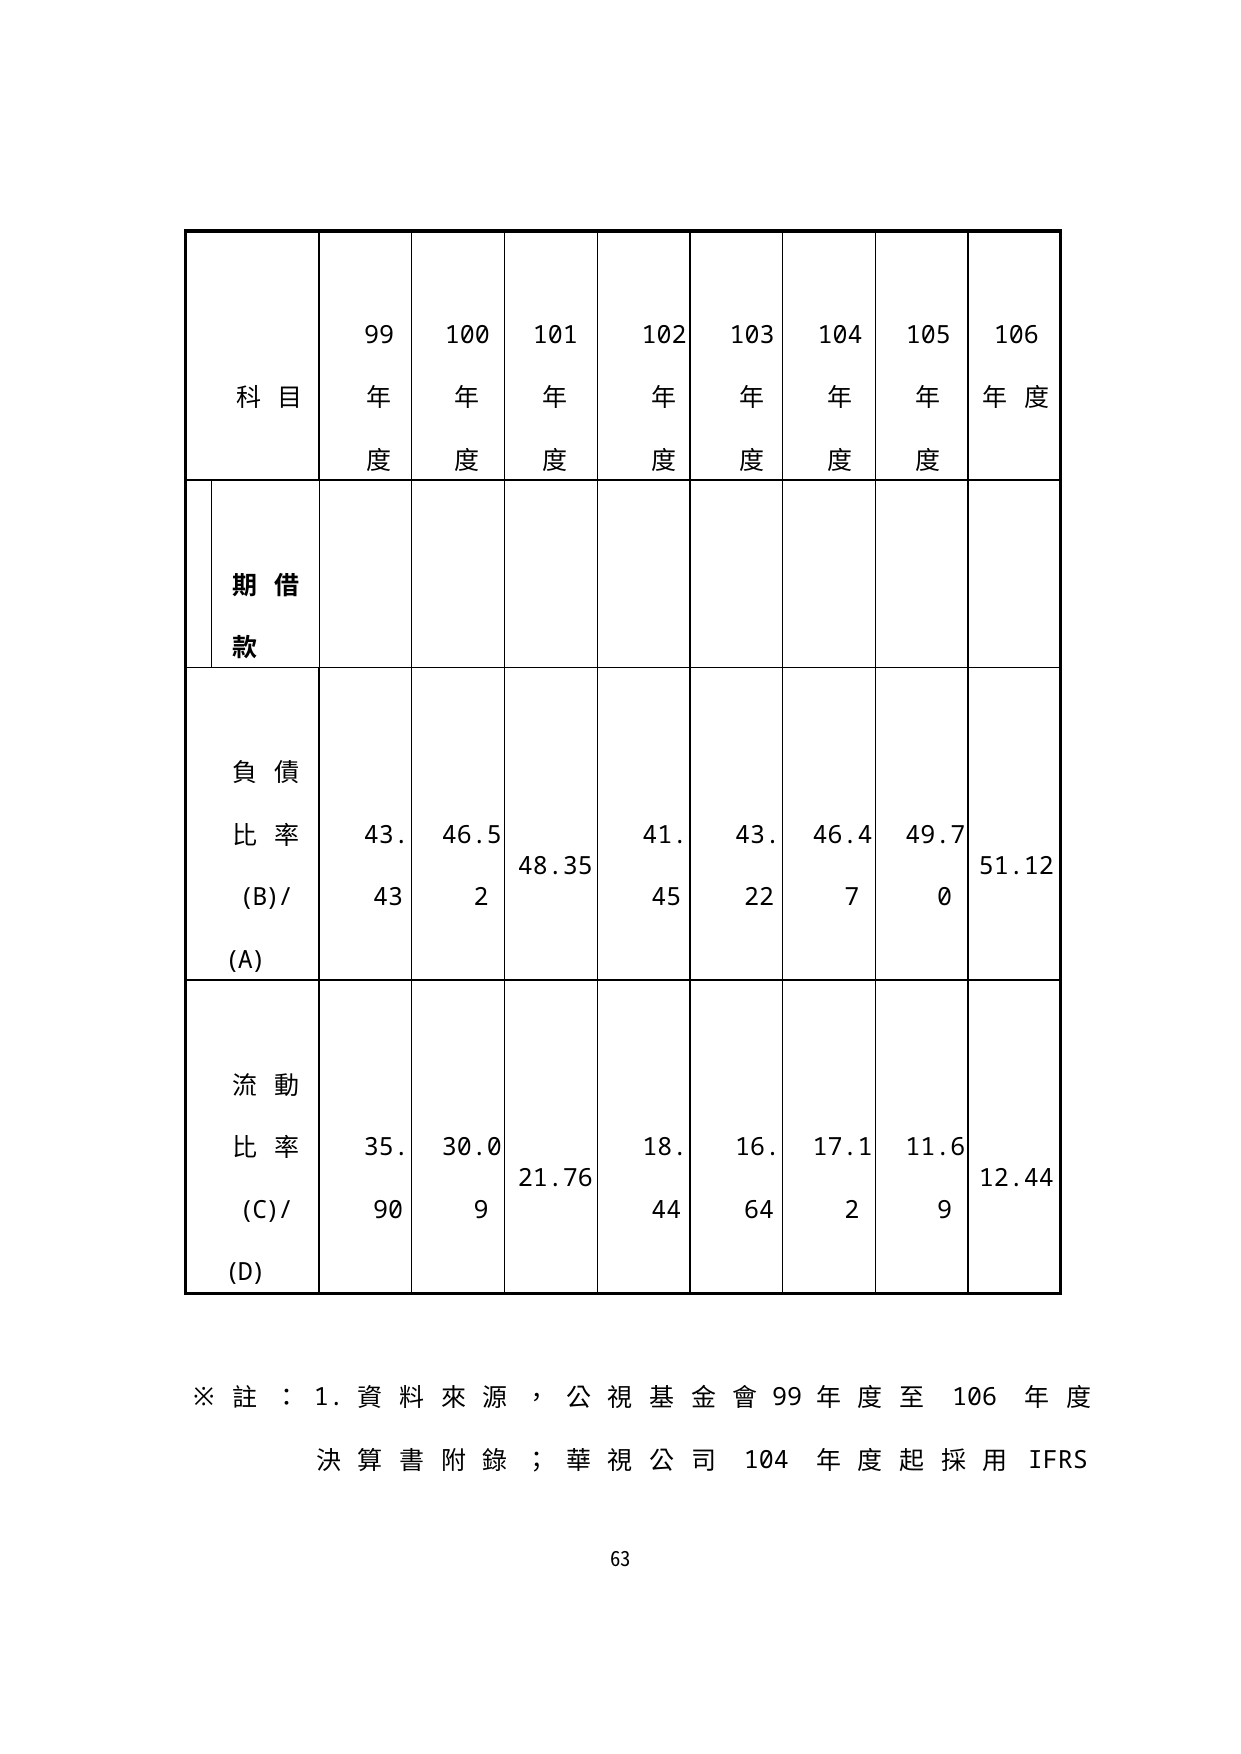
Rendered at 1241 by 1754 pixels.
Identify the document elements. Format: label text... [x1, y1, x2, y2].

table_cell 51.12 [969, 668, 1059, 979]
table_cell [969, 481, 1059, 667]
table_cell [783, 481, 875, 667]
table_cell 16.64 [691, 981, 782, 1292]
table_cell 46.52 [412, 668, 504, 979]
table_header 102年度 [598, 233, 689, 479]
table_cell 43.22 [691, 668, 782, 979]
table_cell 43.43 [320, 668, 411, 979]
table_cell 30.09 [412, 981, 504, 1292]
table_header 105年度 [876, 233, 967, 479]
table_cell 18.44 [598, 981, 689, 1292]
table_header 100年度 [412, 233, 504, 479]
table_cell [187, 481, 211, 667]
table_cell [876, 481, 967, 667]
table_cell 49.70 [876, 668, 967, 979]
table_cell 17.12 [783, 981, 875, 1292]
table_header 99年度 [320, 233, 411, 479]
table_cell [320, 481, 411, 667]
table_cell 46.47 [783, 668, 875, 979]
table_cell [505, 481, 597, 667]
table_cell 期借款 [212, 481, 319, 667]
table_cell 21.76 [505, 981, 597, 1292]
table_header 103年度 [691, 233, 782, 479]
table_cell [412, 481, 504, 667]
table_cell 48.35 [505, 668, 597, 979]
table_header 106年度 [969, 233, 1059, 479]
table_cell [691, 481, 782, 667]
table_cell 11.69 [876, 981, 967, 1292]
table_header 科目 [187, 233, 318, 479]
table_header 104年度 [783, 233, 875, 479]
table_cell 35.90 [320, 981, 411, 1292]
table_cell 流動比率(C)/(D) [187, 981, 318, 1292]
table_cell 負債比率(B)/(A) [187, 668, 318, 979]
text ※註：1.資料來源，公視基金會99年度至106年度決算書附錄；華視公司104年度起採用IFRS [183, 1354, 1131, 1479]
table_cell 12.44 [969, 981, 1059, 1292]
table_header 101年度 [505, 233, 597, 479]
table_cell 41.45 [598, 668, 689, 979]
table_cell [598, 481, 689, 667]
